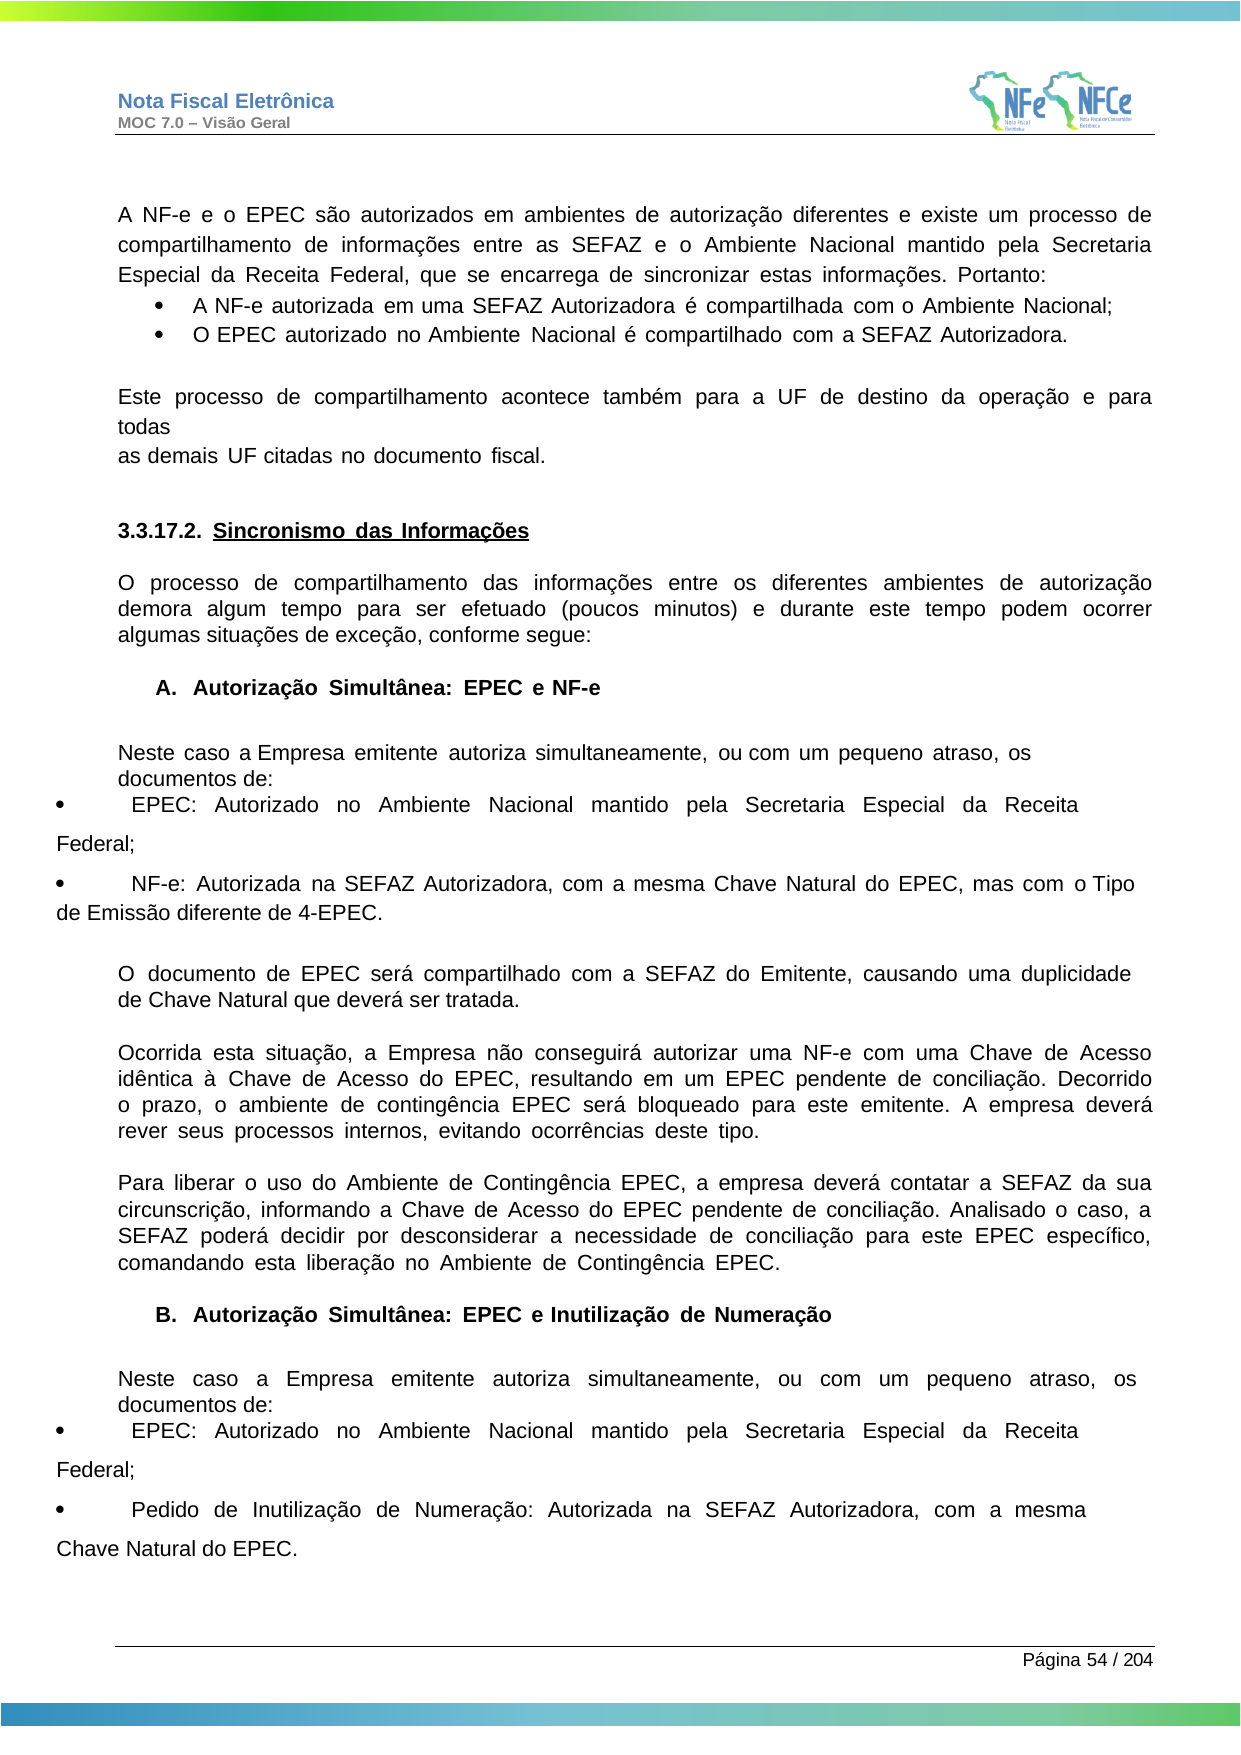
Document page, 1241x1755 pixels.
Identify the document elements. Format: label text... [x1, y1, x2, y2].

text Neste caso a Empresa emitente autoriza simultaneamente, ou com um pequeno atraso, os documentos de: [118, 739, 1081, 791]
list NF-e: Autorizada na SEFAZ Autorizadora, com a mesma Chave Natural do EPEC, mas com o Tipo de Emissão diferente de 4-EPEC. [56, 870, 1153, 925]
list O EPEC autorizado no Ambiente Nacional é compartilhado com a SEFAZ Autorizadora. [155, 322, 1199, 347]
text O documento de EPEC será compartilhado com a SEFAZ do Emitente, causando uma duplicidade de Chave Natural que deverá ser tratada. [118, 961, 1140, 1012]
text as demais UF citadas no documento fiscal. [118, 444, 1199, 469]
subtitle Autorização Simultânea: EPEC e Inutilização de Numeração [155, 1302, 1199, 1327]
list Pedido de Inutilização de Numeração: Autorizada na SEFAZ Autorizadora, com a mesma Chave Natural do EPEC. [56, 1497, 1152, 1561]
subtitle Autorização Simultânea: EPEC e NF-e [155, 674, 1199, 700]
text Para liberar o uso do Ambiente de Contingência EPEC, a empresa deverá contatar a SEFAZ da sua circunscrição, informando a Chave de Acesso do EPEC pendente de conciliação. Analisado o caso, a SEFAZ poderá decidir por desconsiderar a necessidade de conciliação para este EPEC específico, comandando esta liberação no Ambiente de Contingência EPEC. [118, 1170, 1153, 1275]
list A NF-e autorizada em uma SEFAZ Autorizadora é compartilhada com o Ambiente Nacional; [155, 293, 1199, 318]
text Neste caso a Empresa emitente autoriza simultaneamente, ou com um pequeno atraso, os documentos de: [118, 1366, 1199, 1417]
list EPEC: Autorizado no Ambiente Nacional mantido pela Secretaria Especial da Receita Federal; [56, 791, 1152, 856]
subtitle Sincronismo das Informações [118, 517, 1199, 543]
text O processo de compartilhamento das informações entre os diferentes ambientes de autorização demora algum tempo para ser efetuado (poucos minutos) e durante este tempo podem ocorrer algumas situações de exceção, conforme segue: [118, 570, 1152, 647]
text Ocorrida esta situação, a Empresa não conseguirá autorizar uma NF-e com uma Chave de Acesso idêntica à Chave de Acesso do EPEC, resultando em um EPEC pendente de conciliação. Decorrido o prazo, o ambiente de contingência EPEC será bloqueado para este emitente. A empresa deverá rever seus processos internos, evitando ocorrências deste tipo. [118, 1040, 1153, 1143]
list EPEC: Autorizado no Ambiente Nacional mantido pela Secretaria Especial da Receita Federal; [56, 1418, 1152, 1482]
text A NF-e e o EPEC são autorizados em ambientes de autorização diferentes e existe um processo de compartilhamento de informações entre as SEFAZ e o Ambiente Nacional mantido pela Secretaria Especial da Receita Federal, que se encarrega de sincronizar estas informações. Portanto: [118, 202, 1153, 287]
text Este processo de compartilhamento acontece também para a UF de destino da operação e para todas [118, 383, 1152, 439]
